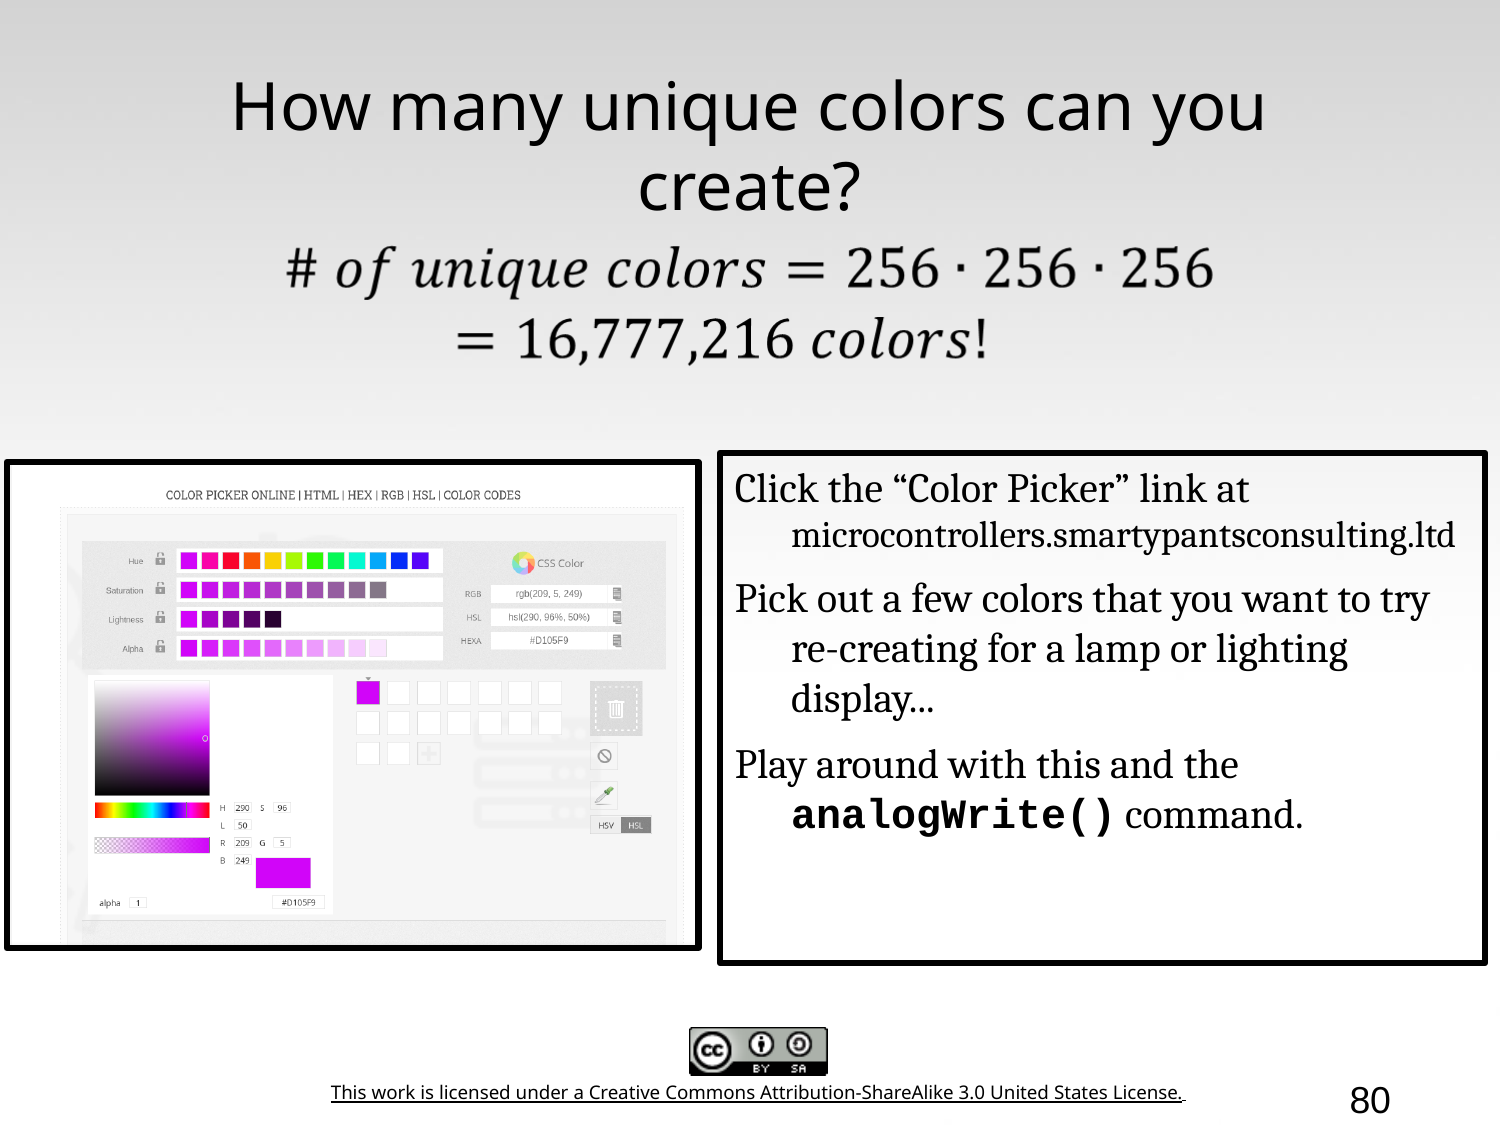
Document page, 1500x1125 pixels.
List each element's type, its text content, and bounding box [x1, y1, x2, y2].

list [112, 222, 1388, 408]
text_box Click the “Color Picker” link at microcontrollers.smartypantsconsulting.ltd Pick out a few colors that you want to try re-creating for a lamp or lighting display... Play around with this and the analogWrite() command. [720, 452, 1486, 964]
title How many unique colors can you create? [112, 49, 1388, 222]
picture [0, 0, 1500, 1125]
